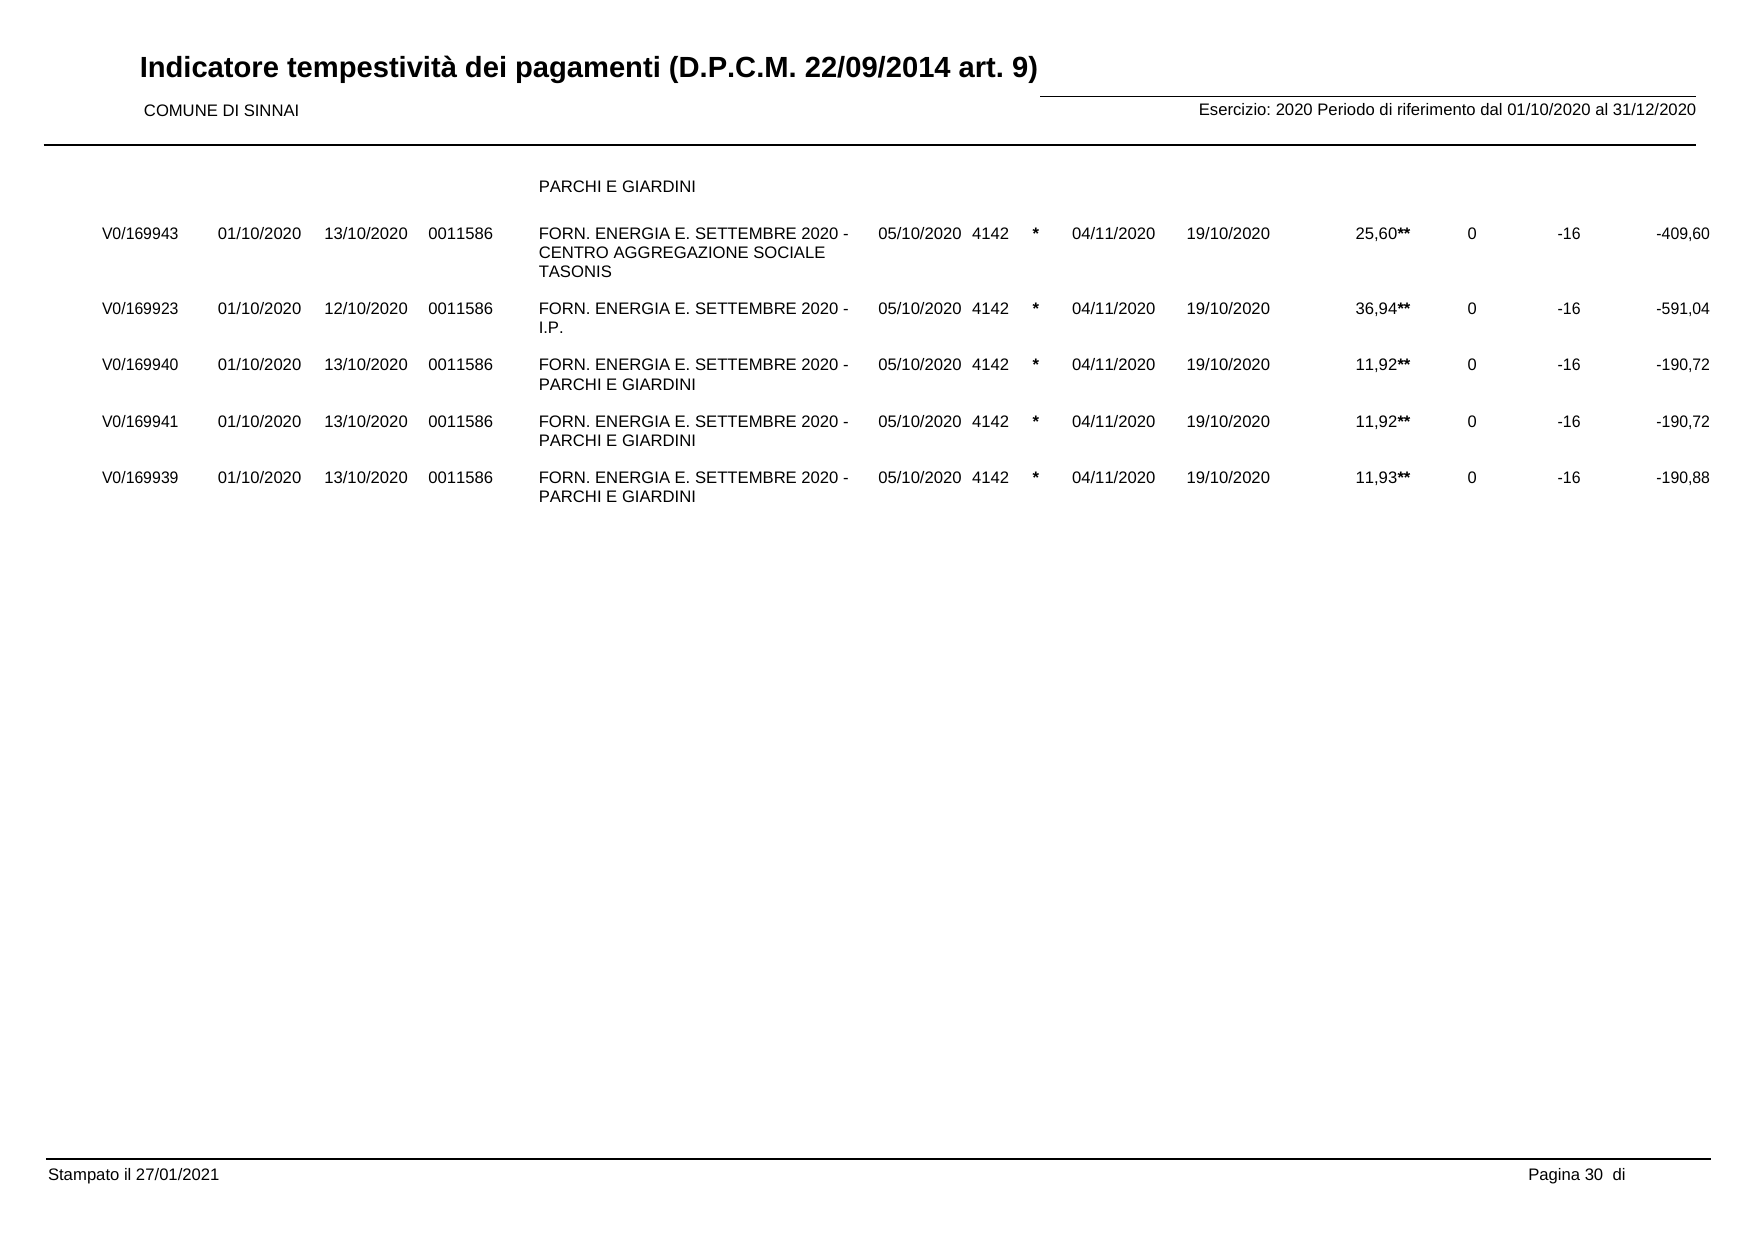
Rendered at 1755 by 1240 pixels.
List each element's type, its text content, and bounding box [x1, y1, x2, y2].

table_cell [1286, 175, 1422, 222]
table_cell -16 [1492, 298, 1584, 354]
table_cell FORN. ENERGIA E. SETTEMBRE 2020 - I.P. [536, 298, 871, 354]
table_cell 4142 [971, 298, 1020, 354]
table_cell 0 [1423, 298, 1492, 354]
table_cell 0 [1423, 410, 1492, 466]
table_cell [1020, 175, 1171, 222]
table_cell * 04/11/2020 [1020, 466, 1171, 523]
table_cell [428, 175, 536, 222]
table_cell 4142 [971, 222, 1020, 298]
table_cell [1171, 175, 1286, 222]
table_cell -190,88 [1584, 466, 1711, 523]
table_cell * 04/11/2020 [1020, 222, 1171, 298]
table_cell [1492, 175, 1584, 222]
table_cell 0011586 [428, 222, 536, 298]
table_cell 0011586 [428, 466, 536, 523]
table_cell [49, 175, 207, 222]
table_cell 0011586 [428, 410, 536, 466]
table_cell 4142 [971, 410, 1020, 466]
table_cell * 04/11/2020 [1020, 410, 1171, 466]
table_cell 05/10/2020 [871, 222, 971, 298]
table_cell 05/10/2020 [871, 354, 971, 410]
table_cell V0/169939 [49, 466, 207, 523]
table_cell 01/10/2020 [207, 466, 311, 523]
table_cell FORN. ENERGIA E. SETTEMBRE 2020 - PARCHI E GIARDINI [536, 354, 871, 410]
table_cell 25,60** [1286, 222, 1422, 298]
table_cell -16 [1492, 466, 1584, 523]
table_cell 01/10/2020 [207, 354, 311, 410]
table_cell -16 [1492, 410, 1584, 466]
table_cell -190,72 [1584, 410, 1711, 466]
table_cell FORN. ENERGIA E. SETTEMBRE 2020 - CENTRO AGGREGAZIONE SOCIALE TASONIS [536, 222, 871, 298]
table_cell [971, 175, 1020, 222]
table_cell 19/10/2020 [1171, 354, 1286, 410]
table_cell [311, 175, 428, 222]
table_cell 0 [1423, 354, 1492, 410]
table_cell 0011586 [428, 354, 536, 410]
table_cell 19/10/2020 [1171, 222, 1286, 298]
table_cell 0 [1423, 222, 1492, 298]
table_cell FORN. ENERGIA E. SETTEMBRE 2020 - PARCHI E GIARDINI [536, 410, 871, 466]
table_cell 01/10/2020 [207, 410, 311, 466]
table_cell 05/10/2020 [871, 410, 971, 466]
table_cell 11,93** [1286, 466, 1422, 523]
table_cell V0/169941 [49, 410, 207, 466]
table_cell V0/169943 [49, 222, 207, 298]
table_cell 13/10/2020 [311, 410, 428, 466]
table_cell V0/169923 [49, 298, 207, 354]
table_cell [207, 175, 311, 222]
table_cell -16 [1492, 222, 1584, 298]
table_cell * 04/11/2020 [1020, 298, 1171, 354]
table_cell 13/10/2020 [311, 466, 428, 523]
table_cell 05/10/2020 [871, 298, 971, 354]
table_cell - PARCHI E GIARDINI [536, 175, 871, 222]
table_cell [1423, 175, 1492, 222]
table_cell 19/10/2020 [1171, 466, 1286, 523]
table_cell 19/10/2020 [1171, 410, 1286, 466]
table_cell 4142 [971, 466, 1020, 523]
table_cell 19/10/2020 [1171, 298, 1286, 354]
table_cell -190,72 [1584, 354, 1711, 410]
table_cell -16 [1492, 354, 1584, 410]
table_cell [1584, 175, 1711, 222]
table_cell -409,60 [1584, 222, 1711, 298]
table_cell 01/10/2020 [207, 222, 311, 298]
table_cell FORN. ENERGIA E. SETTEMBRE 2020 - PARCHI E GIARDINI [536, 466, 871, 523]
table_cell 0011586 [428, 298, 536, 354]
table_cell -591,04 [1584, 298, 1711, 354]
table_cell [871, 175, 971, 222]
table_cell V0/169940 [49, 354, 207, 410]
table_cell 11,92** [1286, 354, 1422, 410]
table_cell 12/10/2020 [311, 298, 428, 354]
table_cell 01/10/2020 [207, 298, 311, 354]
table_cell * 04/11/2020 [1020, 354, 1171, 410]
table_cell 36,94** [1286, 298, 1422, 354]
table_cell 05/10/2020 [871, 466, 971, 523]
table_cell 4142 [971, 354, 1020, 410]
table_cell 13/10/2020 [311, 354, 428, 410]
table_cell 11,92** [1286, 410, 1422, 466]
table_cell 13/10/2020 [311, 222, 428, 298]
table_cell 0 [1423, 466, 1492, 523]
